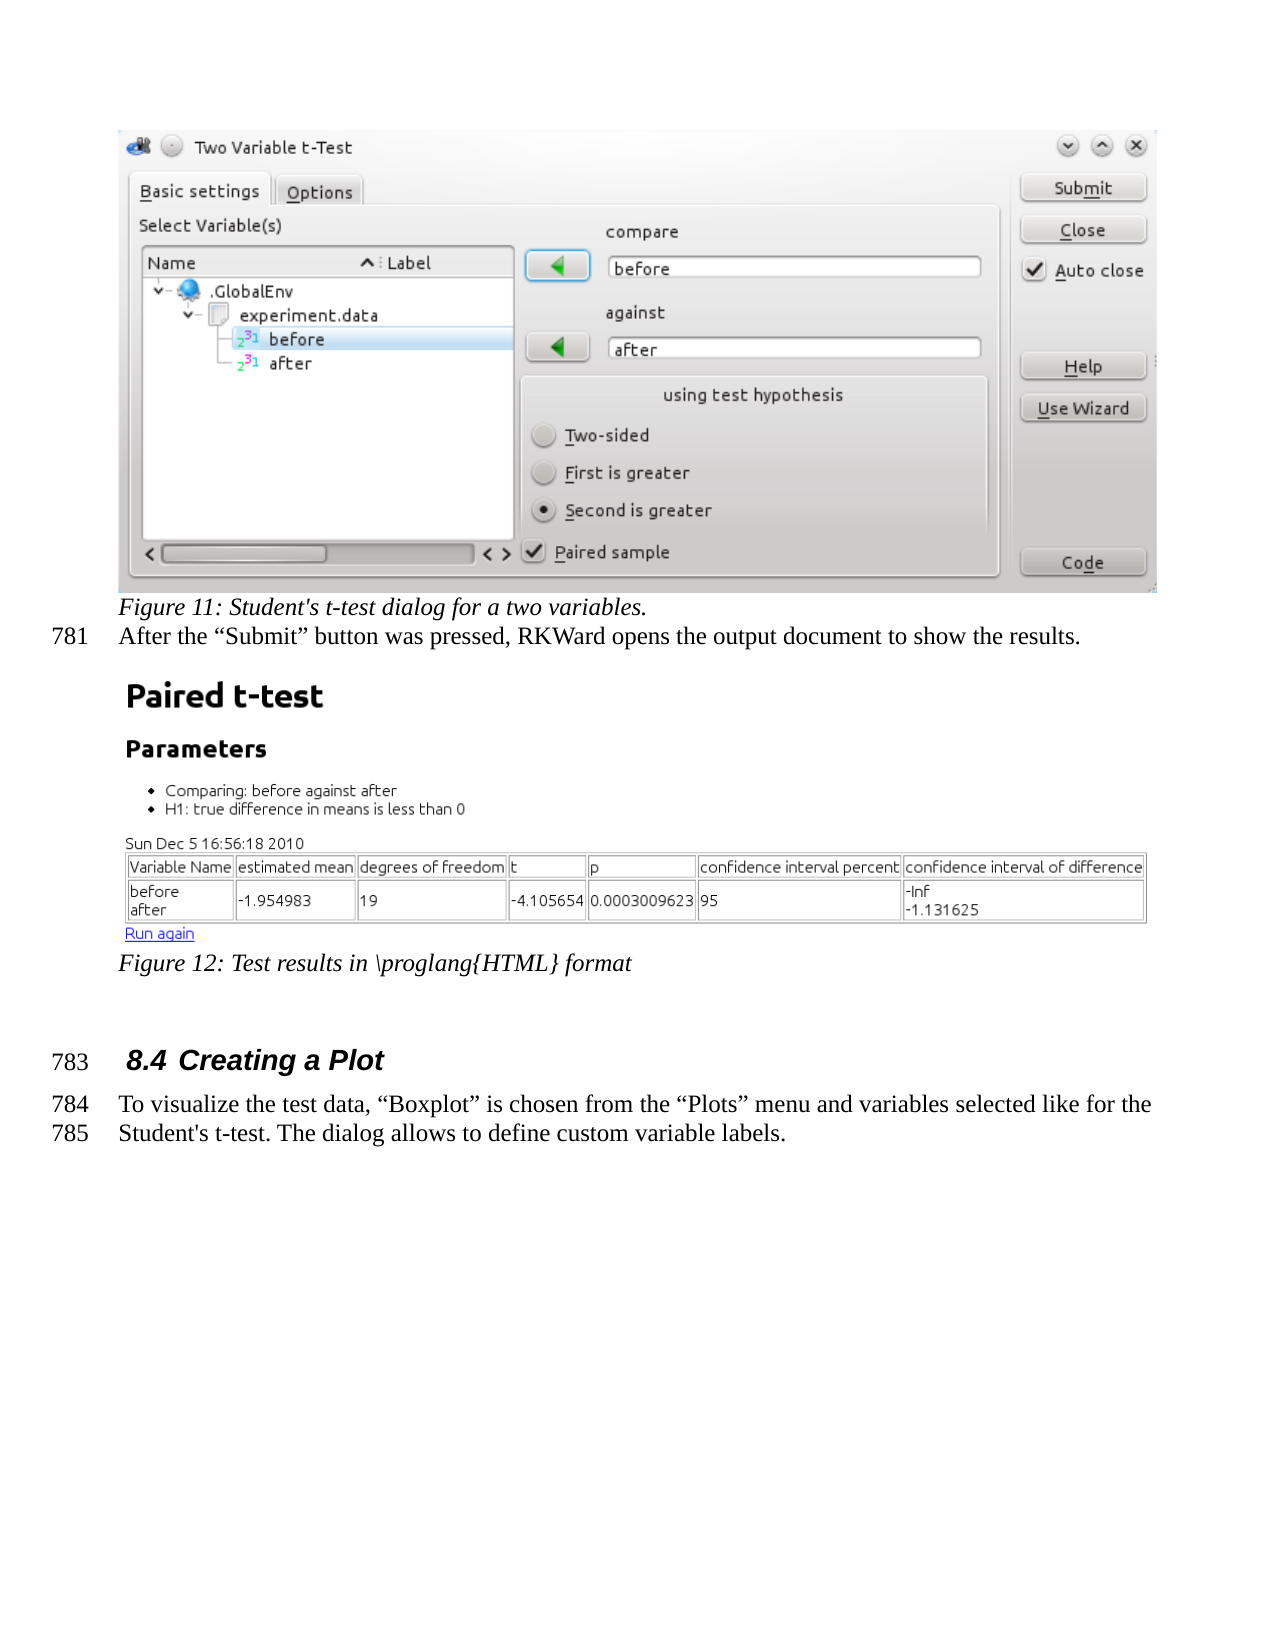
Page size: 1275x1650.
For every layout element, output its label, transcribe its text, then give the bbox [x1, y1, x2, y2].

picture [118, 675, 1158, 949]
text Figure 12: Test results in \proglang{HTML} format [118, 949, 1157, 977]
text Figure 11: Student's t-test dialog for a two variables. [118, 593, 1157, 621]
text [118, 118, 1157, 130]
picture [118, 130, 1158, 593]
text After the “Submit” button was pressed, RKWard opens the output document to show the results. [118, 621, 1157, 650]
subtitle Creating a Plot [118, 1043, 1157, 1077]
text To visualize the test data, “Boxplot” is chosen from the “Plots” menu and variables selected like for the Student's t-test. The dialog allows to define custom variable labels. [118, 1089, 1157, 1147]
